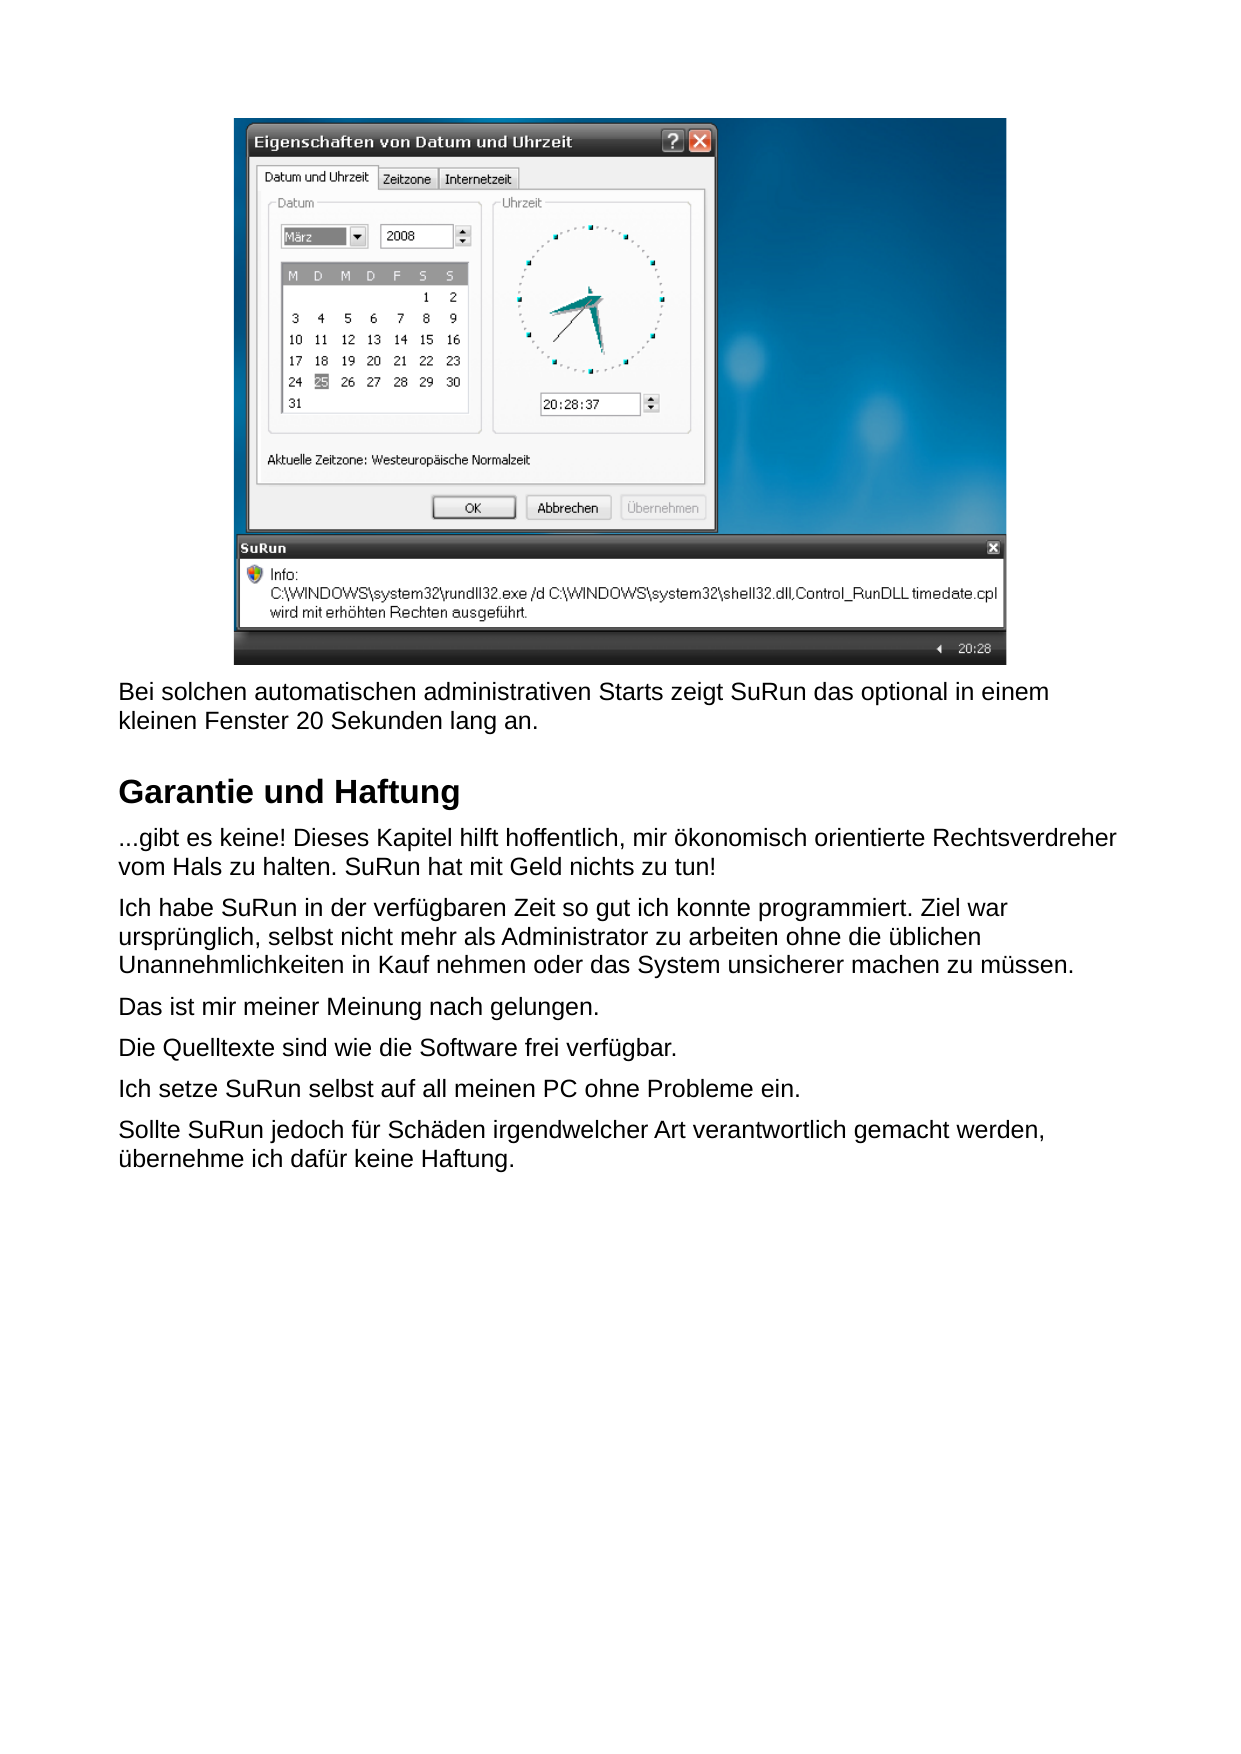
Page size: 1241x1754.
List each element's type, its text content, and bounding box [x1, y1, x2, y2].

text Bei solchen automatischen administrativen Starts zeigt SuRun das optional in einem kleinen Fenster 20 Sekunden lang an. [118, 677, 1122, 734]
text Die Quelltexte sind wie die Software frei verfügbar. [118, 1033, 1122, 1062]
text Sollte SuRun jedoch für Schäden irgendwelcher Art verantwortlich gemacht werden, übernehme ich dafür keine Haftung. [118, 1116, 1122, 1173]
picture [774, 227, 790, 231]
text Das ist mir meiner Meinung nach gelungen. [118, 992, 1122, 1021]
picture [849, 219, 862, 225]
picture [233, 118, 1007, 665]
picture [724, 335, 766, 397]
picture [751, 224, 760, 231]
picture [769, 235, 804, 239]
picture [873, 213, 889, 221]
subtitle Garantie und Haftung [118, 772, 1122, 811]
picture [779, 153, 784, 184]
picture [750, 211, 761, 217]
picture [998, 330, 1007, 344]
text ...gibt es keine! Dieses Kapitel hilft hoffentlich, mir ökonomisch orientierte Rechtsverdreher vom Hals zu halten. SuRun hat mit Geld nichts zu tun! [118, 823, 1122, 881]
text Ich setze SuRun selbst auf all meinen PC ohne Probleme ein. [118, 1074, 1122, 1103]
picture [778, 165, 808, 213]
text Ich habe SuRun in der verfügbaren Zeit so gut ich konnte programmiert. Ziel war ursprünglich, selbst nicht mehr als Administrator zu arbeiten ohne die üblichen Unannehmlichkeiten in Kauf nehmen oder das System unsicherer machen zu müssen. [118, 893, 1122, 979]
picture [867, 230, 877, 234]
picture [734, 231, 742, 236]
picture [851, 207, 860, 216]
